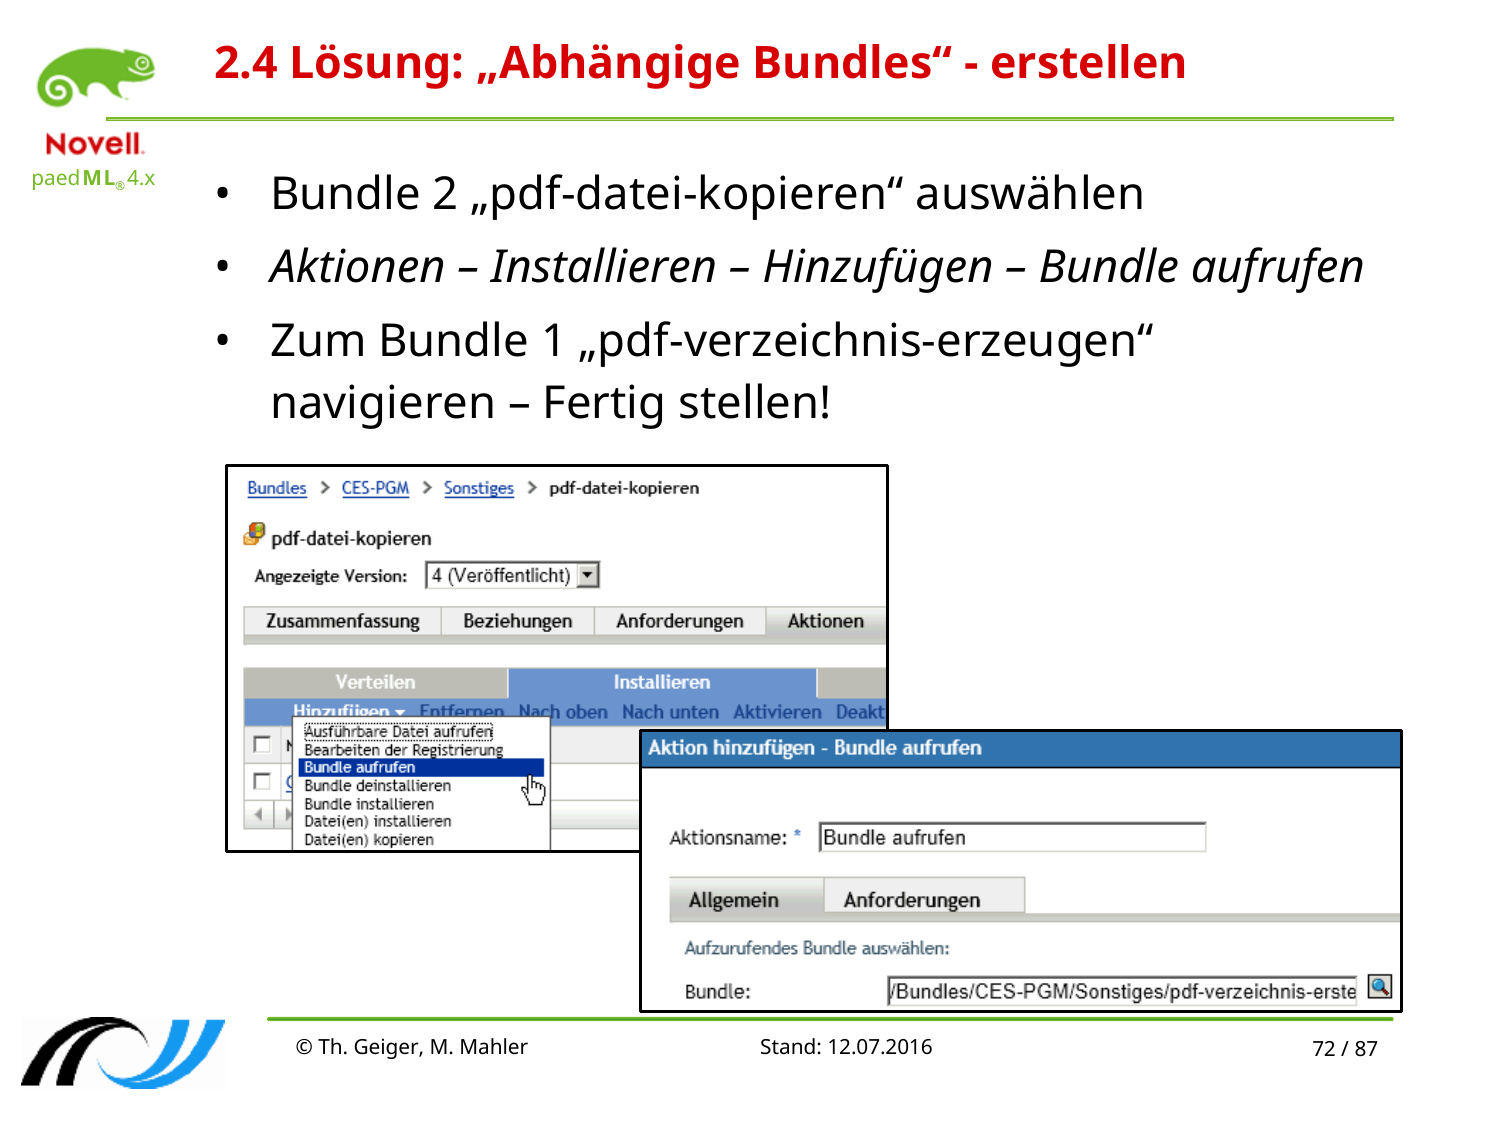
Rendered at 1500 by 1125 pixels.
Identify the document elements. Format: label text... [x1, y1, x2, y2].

picture [641, 732, 1400, 1011]
picture [228, 467, 886, 851]
list Bundle 2 „pdf-datei-kopieren“ auswählen Aktionen – Installieren – Hinzufügen – Bundle aufrufen Zum Bundle 1 „pdf-verzeichnis-erzeugen“ navigieren – Fertig stellen! [214, 160, 1393, 814]
picture [24, 32, 167, 175]
picture [21, 1017, 225, 1089]
title 2.4 Lösung: „Abhängige Bundles“ - erstellen [214, 16, 1393, 108]
